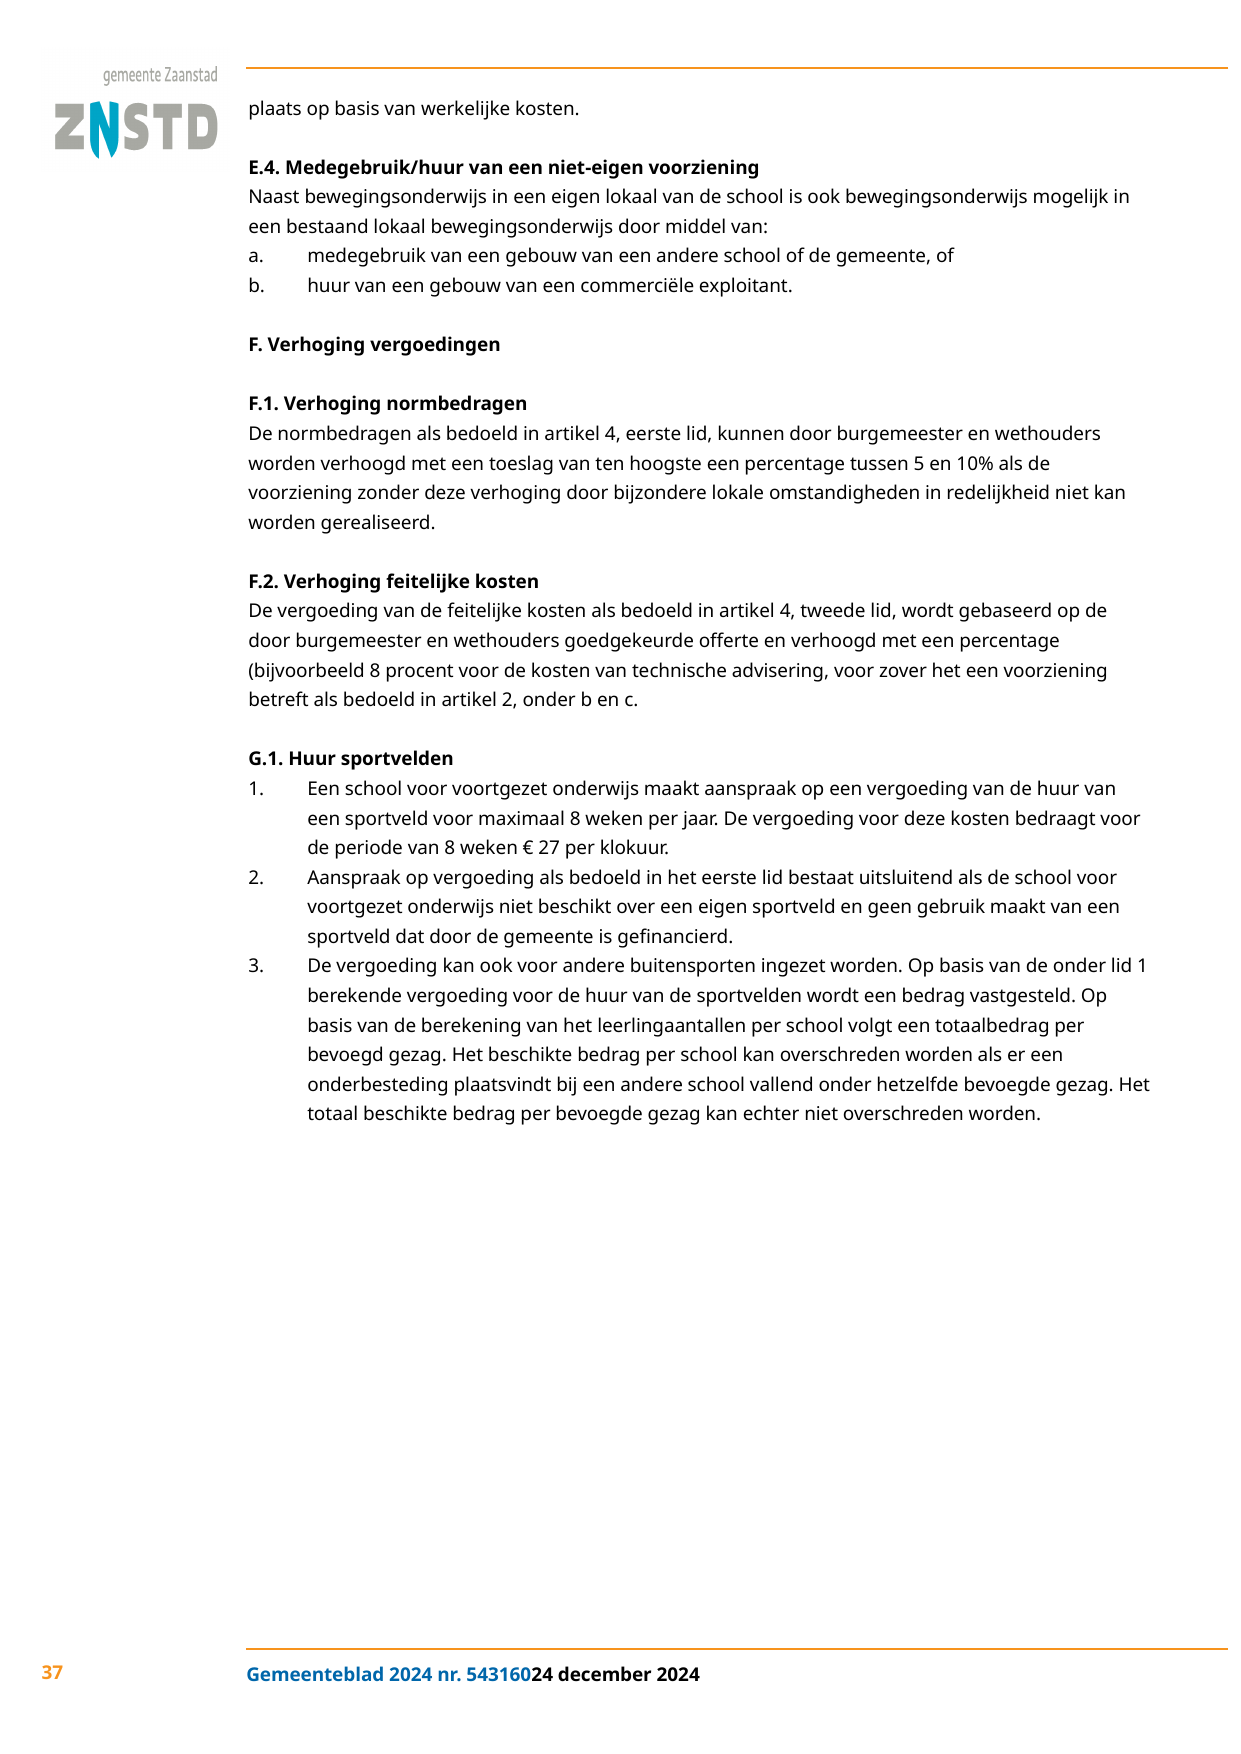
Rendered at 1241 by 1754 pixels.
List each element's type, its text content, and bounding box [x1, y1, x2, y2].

list De vergoeding kan ook voor andere buitensporten ingezet worden. Op basis van de onder lid 1 berekende vergoeding voor de huur van de sportvelden wordt een bedrag vastgesteld. Op basis van de berekening van het leerlingaantallen per school volgt een totaalbedrag per bevoegd gezag. Het beschikte bedrag per school kan overschreden worden als er een onderbesteding plaatsvindt bij een andere school vallend onder hetzelfde bevoegde gezag. Het totaal beschikte bedrag per bevoegde gezag kan echter niet overschreden worden. [248, 953, 1152, 1126]
list huur van een gebouw van een commerciële exploitant. [248, 272, 1152, 298]
list medegebruik van een gebouw van een andere school of de gemeente, of [248, 243, 1152, 268]
text F.2. Verhoging feitelijke kosten [248, 568, 1152, 594]
list Een school voor voortgezet onderwijs maakt aanspraak op een vergoeding van de huur van een sportveld voor maximaal 8 weken per jaar. De vergoeding voor deze kosten bedraagt voor de periode van 8 weken € 27 per klokuur. [248, 775, 1152, 860]
text Naast bewegingsonderwijs in een eigen lokaal van de school is ook bewegingsonderwijs mogelijk in een bestaand lokaal bewegingsonderwijs door middel van: [248, 183, 1152, 239]
text E.4. Medegebruik/huur van een niet-eigen voorziening [248, 154, 1152, 180]
text F. Verhoging vergoedingen [248, 331, 1152, 357]
list Aanspraak op vergoeding als bedoeld in het eerste lid bestaat uitsluitend als de school voor voortgezet onderwijs niet beschikt over een eigen sportveld en geen gebruik maakt van een sportveld dat door de gemeente is gefinancierd. [248, 864, 1152, 949]
picture [41, 47, 231, 172]
text F.1. Verhoging normbedragen [248, 391, 1152, 416]
text G.1. Huur sportvelden [248, 746, 1152, 771]
text plaats op basis van werkelijke kosten. [248, 95, 1152, 121]
text De normbedragen als bedoeld in artikel 4, eerste lid, kunnen door burgemeester en wethouders worden verhoogd met een toeslag van ten hoogste een percentage tussen 5 en 10% als de voorziening zonder deze verhoging door bijzondere lokale omstandigheden in redelijkheid niet kan worden gerealiseerd. [248, 420, 1152, 535]
text De vergoeding van de feitelijke kosten als bedoeld in artikel 4, tweede lid, wordt gebaseerd op de door burgemeester en wethouders goedgekeurde offerte en verhoogd met een percentage (bijvoorbeeld 8 procent voor de kosten van technische advisering, voor zover het een voorziening betreft als bedoeld in artikel 2, onder b en c. [248, 598, 1152, 712]
